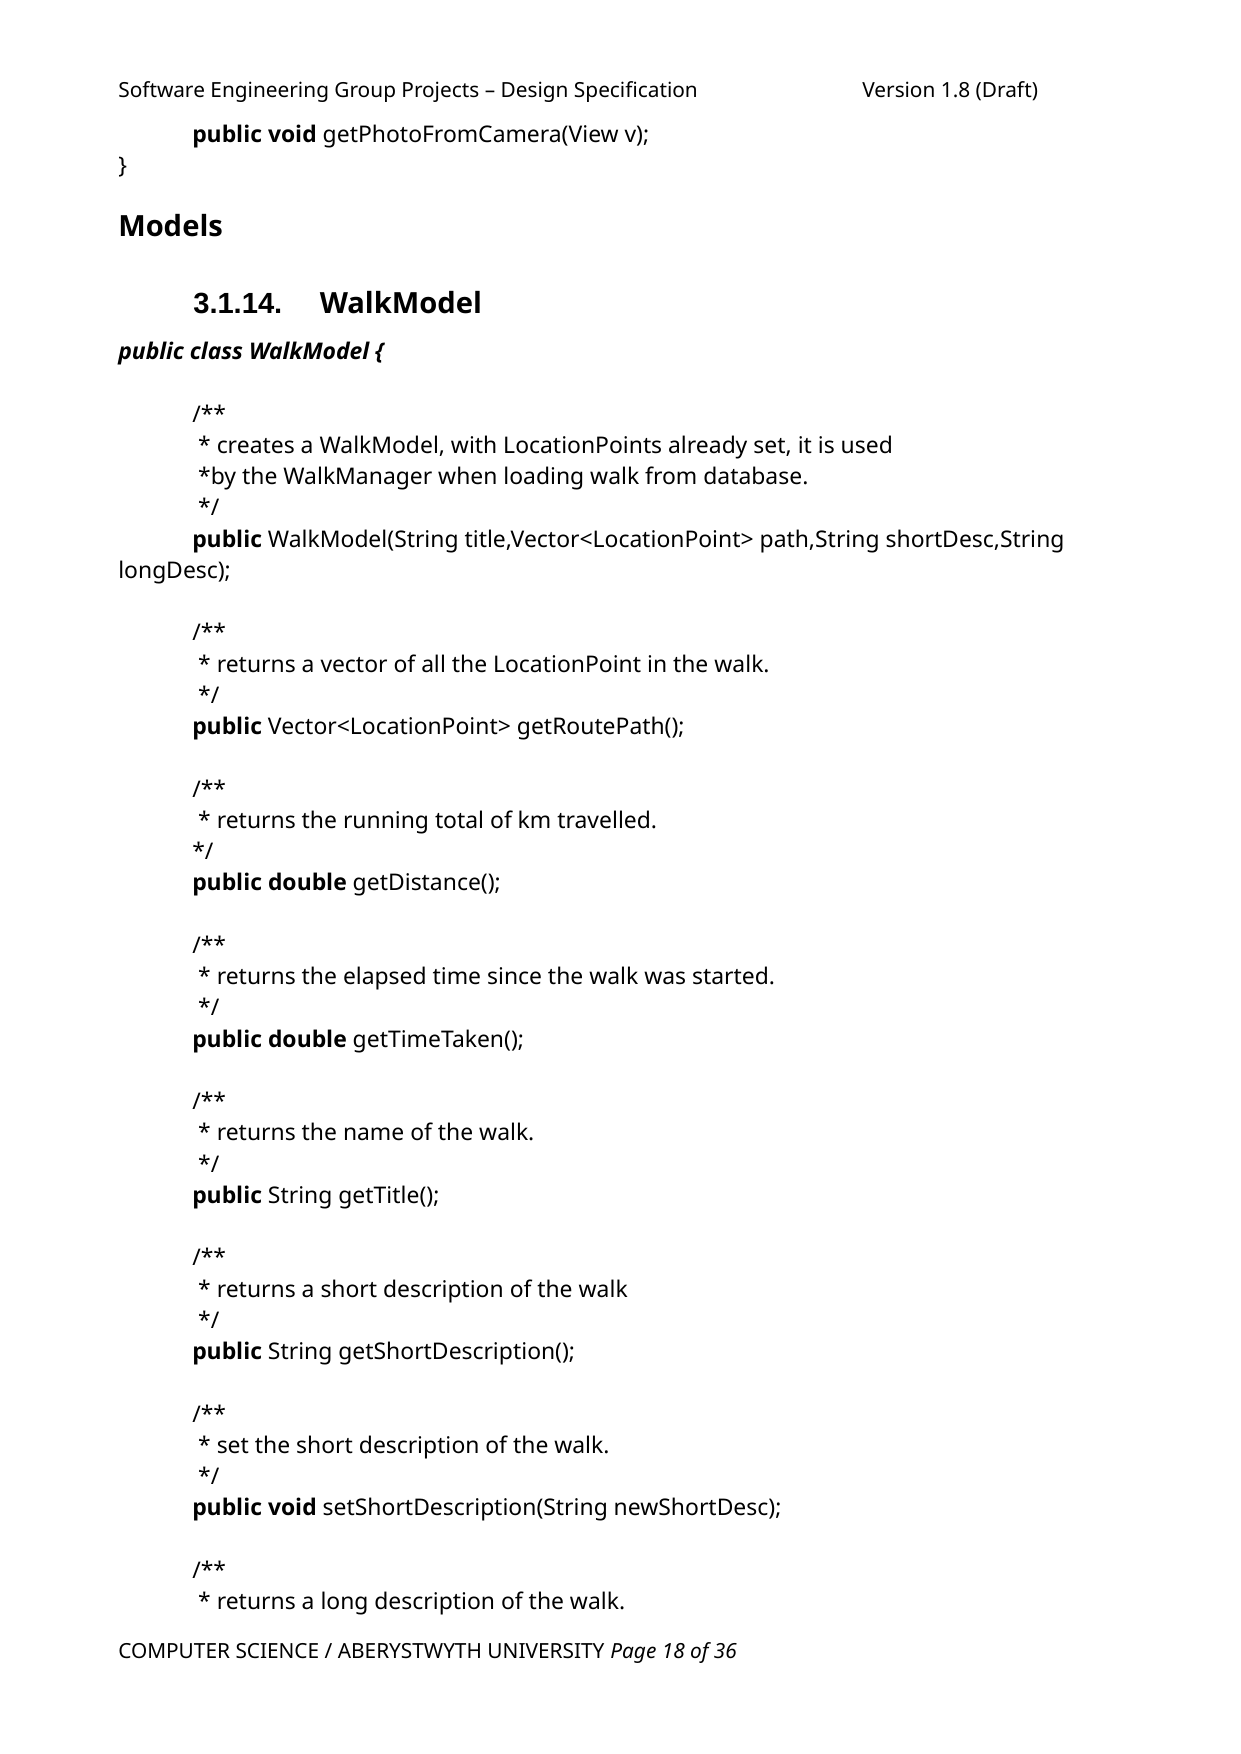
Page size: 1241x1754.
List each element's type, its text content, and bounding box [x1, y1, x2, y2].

text */ [118, 1460, 1122, 1491]
text public void getPhotoFromCamera(View v); [118, 118, 1122, 149]
text public void setShortDescription(String newShortDesc); [118, 1491, 1122, 1522]
subtitle Models [118, 206, 1122, 245]
text public double getTimeTaken(); [118, 1022, 1122, 1054]
text public class WalkModel { [118, 335, 1122, 366]
text /** [118, 397, 1122, 429]
text * creates a WalkModel, with LocationPoints already set, it is used [118, 429, 1122, 460]
text * returns a long description of the walk. [118, 1585, 1122, 1616]
text } [118, 149, 1122, 181]
text public String getShortDescription(); [118, 1335, 1122, 1366]
text * set the short description of the walk. [118, 1429, 1122, 1460]
text */ [118, 1147, 1122, 1179]
text public WalkModel(String title,Vector<LocationPoint> path,String shortDesc,String longDesc); [118, 522, 1122, 585]
text */ [118, 679, 1122, 710]
text /** [118, 1085, 1122, 1116]
text /** [118, 772, 1122, 804]
text */ [118, 991, 1122, 1022]
text * returns a short description of the walk [118, 1272, 1122, 1304]
text /** [118, 616, 1122, 647]
text * returns the running total of km travelled. [118, 804, 1122, 835]
text * returns the name of the walk. [118, 1116, 1122, 1147]
text /** [118, 929, 1122, 960]
text /** [118, 1241, 1122, 1272]
text */ [118, 1304, 1122, 1335]
text public String getTitle(); [118, 1179, 1122, 1210]
text *by the WalkManager when loading walk from database. [118, 460, 1122, 491]
text */ [118, 835, 1122, 866]
subtitle WalkModel [193, 283, 1122, 322]
text /** [118, 1554, 1122, 1585]
text /** [118, 1397, 1122, 1429]
text * returns a vector of all the LocationPoint in the walk. [118, 647, 1122, 679]
text * returns the elapsed time since the walk was started. [118, 960, 1122, 991]
text public double getDistance(); [118, 866, 1122, 897]
text public Vector<LocationPoint> getRoutePath(); [118, 710, 1122, 741]
text */ [118, 491, 1122, 522]
